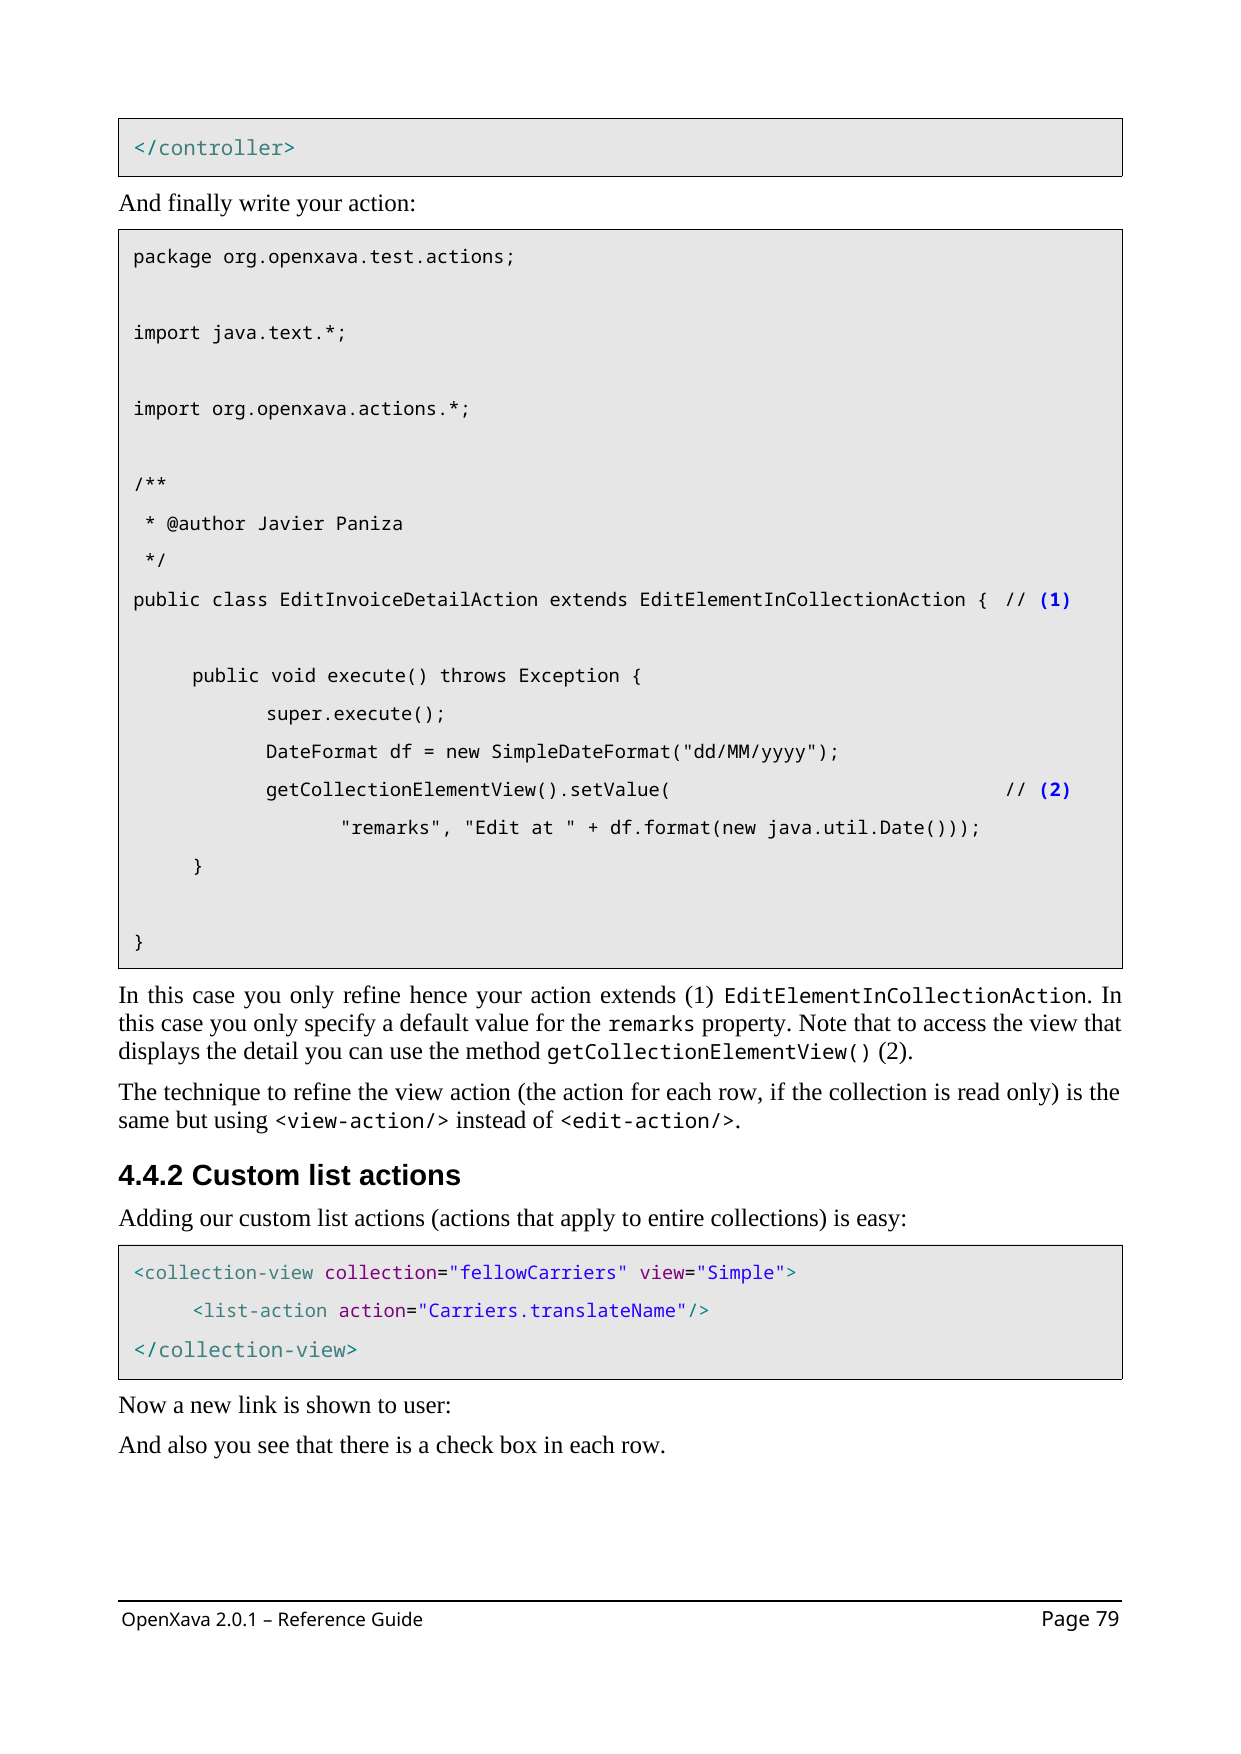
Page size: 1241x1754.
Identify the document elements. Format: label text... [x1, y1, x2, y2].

text /** [119, 457, 1122, 495]
text "remarks", "Edit at " + df.format(new java.util.Date())); [119, 799, 1122, 837]
text Now a new link is shown to user: [118, 1391, 1122, 1419]
text import java.text.*; [119, 305, 1122, 343]
text <collection-view collection="fellowCarriers" view="Simple"> [119, 1246, 1122, 1283]
text And finally write your action: [118, 189, 1122, 216]
text In this case you only refine hence your action extends (1) EditElementInCollectionAction. In this case you only specify a default value for the remarks property. Note that to access the view that displays the detail you can use the method getCollectionElementView() (2). [118, 981, 1122, 1066]
text The technique to refine the view action (the action for each row, if the collection is read only) is the same but using <view-action/> instead of <edit-action/>. [118, 1078, 1122, 1134]
text * @author Javier Paniza [119, 495, 1122, 533]
text <list-action action="Carriers.translateName"/> [119, 1283, 1122, 1321]
text public class EditInvoiceDetailAction extends EditElementInCollectionAction { // (1) [119, 571, 1122, 609]
text import org.openxava.actions.*; [119, 381, 1122, 419]
text </controller> [119, 119, 1122, 176]
text DateFormat df = new SimpleDateFormat("dd/MM/yyyy"); [119, 723, 1122, 761]
text Adding our custom list actions (actions that apply to entire collections) is easy: [118, 1204, 1122, 1232]
text */ [119, 533, 1122, 571]
text } [119, 913, 1122, 968]
text And also you see that there is a check box in each row. [118, 1431, 1122, 1459]
text getCollectionElementView().setValue( // (2) [119, 761, 1122, 799]
text </collection-view> [119, 1321, 1122, 1379]
subtitle Custom list actions [118, 1159, 1122, 1192]
text } [119, 837, 1122, 875]
text super.execute(); [119, 685, 1122, 723]
text package org.openxava.test.actions; [119, 230, 1122, 267]
text public void execute() throws Exception { [119, 647, 1122, 685]
